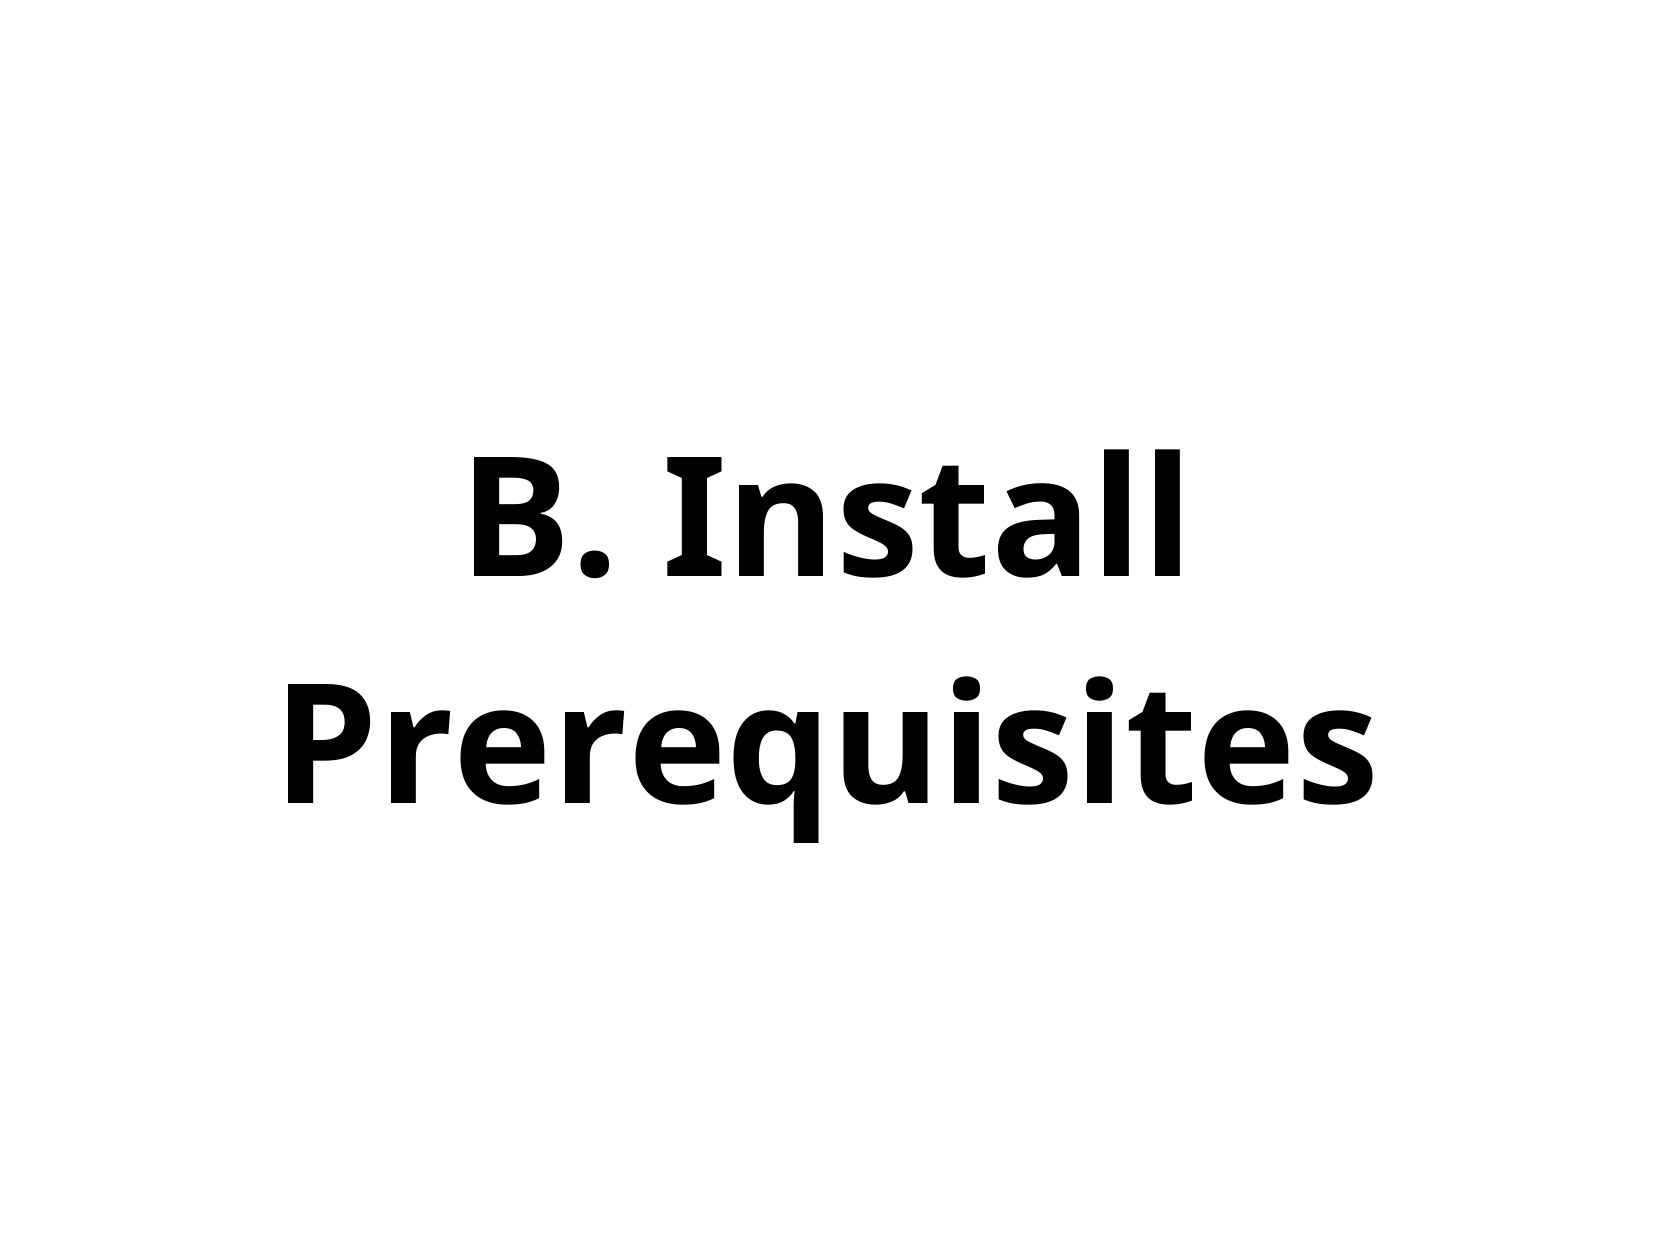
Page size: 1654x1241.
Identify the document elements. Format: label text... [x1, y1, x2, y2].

title B. Install Prerequisites [82, 49, 1571, 1201]
